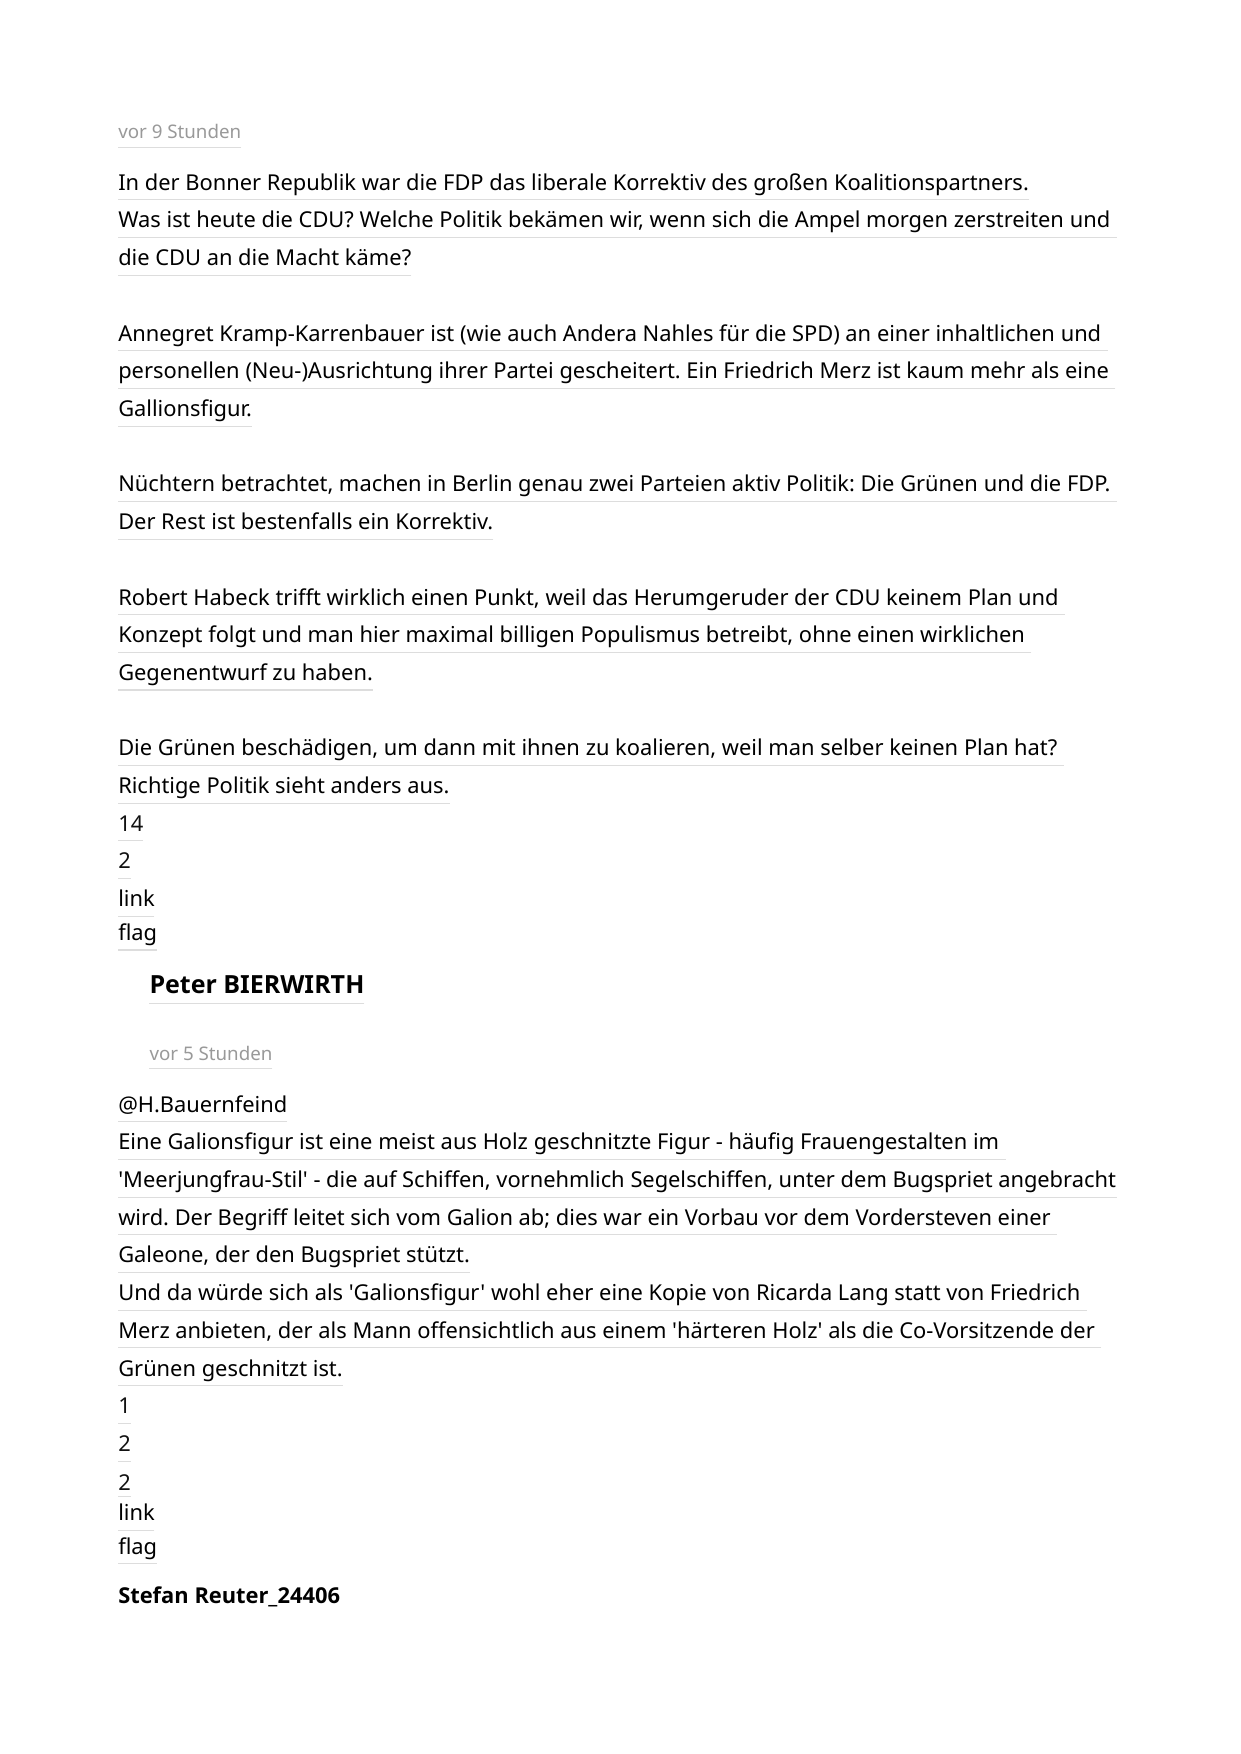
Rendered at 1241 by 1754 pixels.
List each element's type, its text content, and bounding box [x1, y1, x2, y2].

text 1 [118, 1390, 1122, 1424]
text link [118, 1497, 1122, 1531]
text 2 [118, 845, 1122, 879]
text In der Bonner Republik war die FDP das liberale Korrektiv des großen Koalitionspartners. Was ist heute die CDU? Welche Politik bekämen wir, wenn sich die Ampel morgen zerstreiten und die CDU an die Macht käme? Annegret Kramp-Karrenbauer ist (wie auch Andera Nahles für die SPD) an einer inhaltlichen und personellen (Neu-)Ausrichtung ihrer Partei gescheitert. Ein Friedrich Merz ist kaum mehr als eine Gallionsfigur. Nüchtern betrachtet, machen in Berlin genau zwei Parteien aktiv Politik: Die Grünen und die FDP. Der Rest ist bestenfalls ein Korrektiv. Robert Habeck trifft wirklich einen Punkt, weil das Herumgeruder der CDU keinem Plan und Konzept folgt und man hier maximal billigen Populismus betreibt, ohne einen wirklichen Gegenentwurf zu haben. Die Grünen beschädigen, um dann mit ihnen zu koalieren, weil man selber keinen Plan hat? Richtige Politik sieht anders aus. [118, 167, 1122, 804]
text 14 [118, 808, 1122, 841]
text link [118, 883, 1122, 917]
text vor 9 Stunden [118, 118, 1117, 148]
text flag [118, 1531, 1122, 1564]
text 2 [118, 1466, 1122, 1497]
text @H.Bauernfeind Eine Galionsfigur ist eine meist aus Holz geschnitzte Figur - häufig Frauengestalten im 'Meerjungfrau-Stil' - die auf Schiffen, vornehmlich Segelschiffen, unter dem Bugspriet angebracht wird. Der Begriff leitet sich vom Galion ab; dies war ein Vorbau vor dem Vordersteven einer Galeone, der den Bugspriet stützt. Und da würde sich als 'Galionsfigur' wohl eher eine Kopie von Ricarda Lang statt von Friedrich Merz anbieten, der als Mann offensichtlich aus einem 'härteren Holz' als die Co-Vorsitzende der Grünen geschnitzt ist. [118, 1088, 1122, 1386]
text Stefan Reuter_24406 [118, 1580, 1122, 1610]
text flag [118, 917, 1122, 951]
text vor 5 Stunden [149, 1040, 1117, 1069]
text Peter BIERWIRTH [149, 966, 1122, 1004]
text 2 [118, 1428, 1122, 1462]
